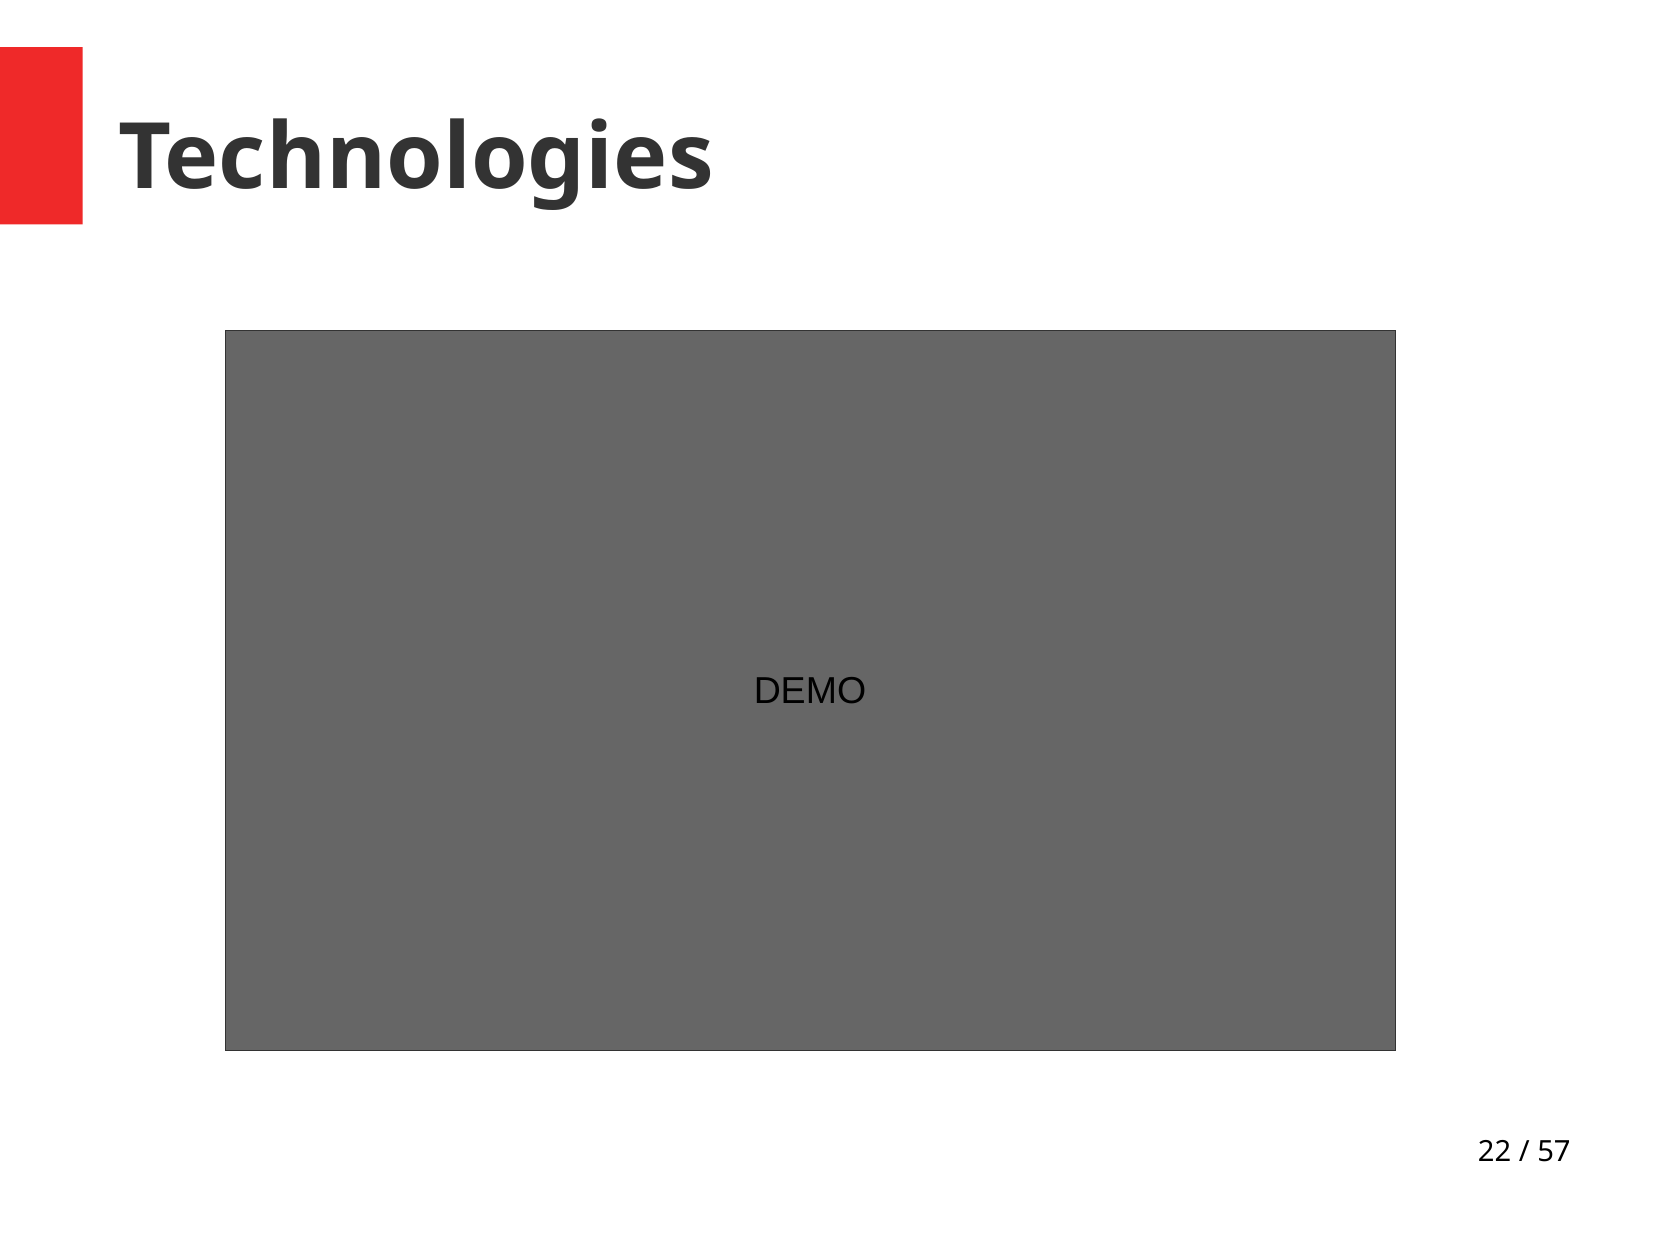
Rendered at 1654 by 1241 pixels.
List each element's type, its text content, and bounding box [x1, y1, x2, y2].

title Technologies [118, 49, 1571, 257]
text_box DEMO [225, 330, 1396, 1051]
